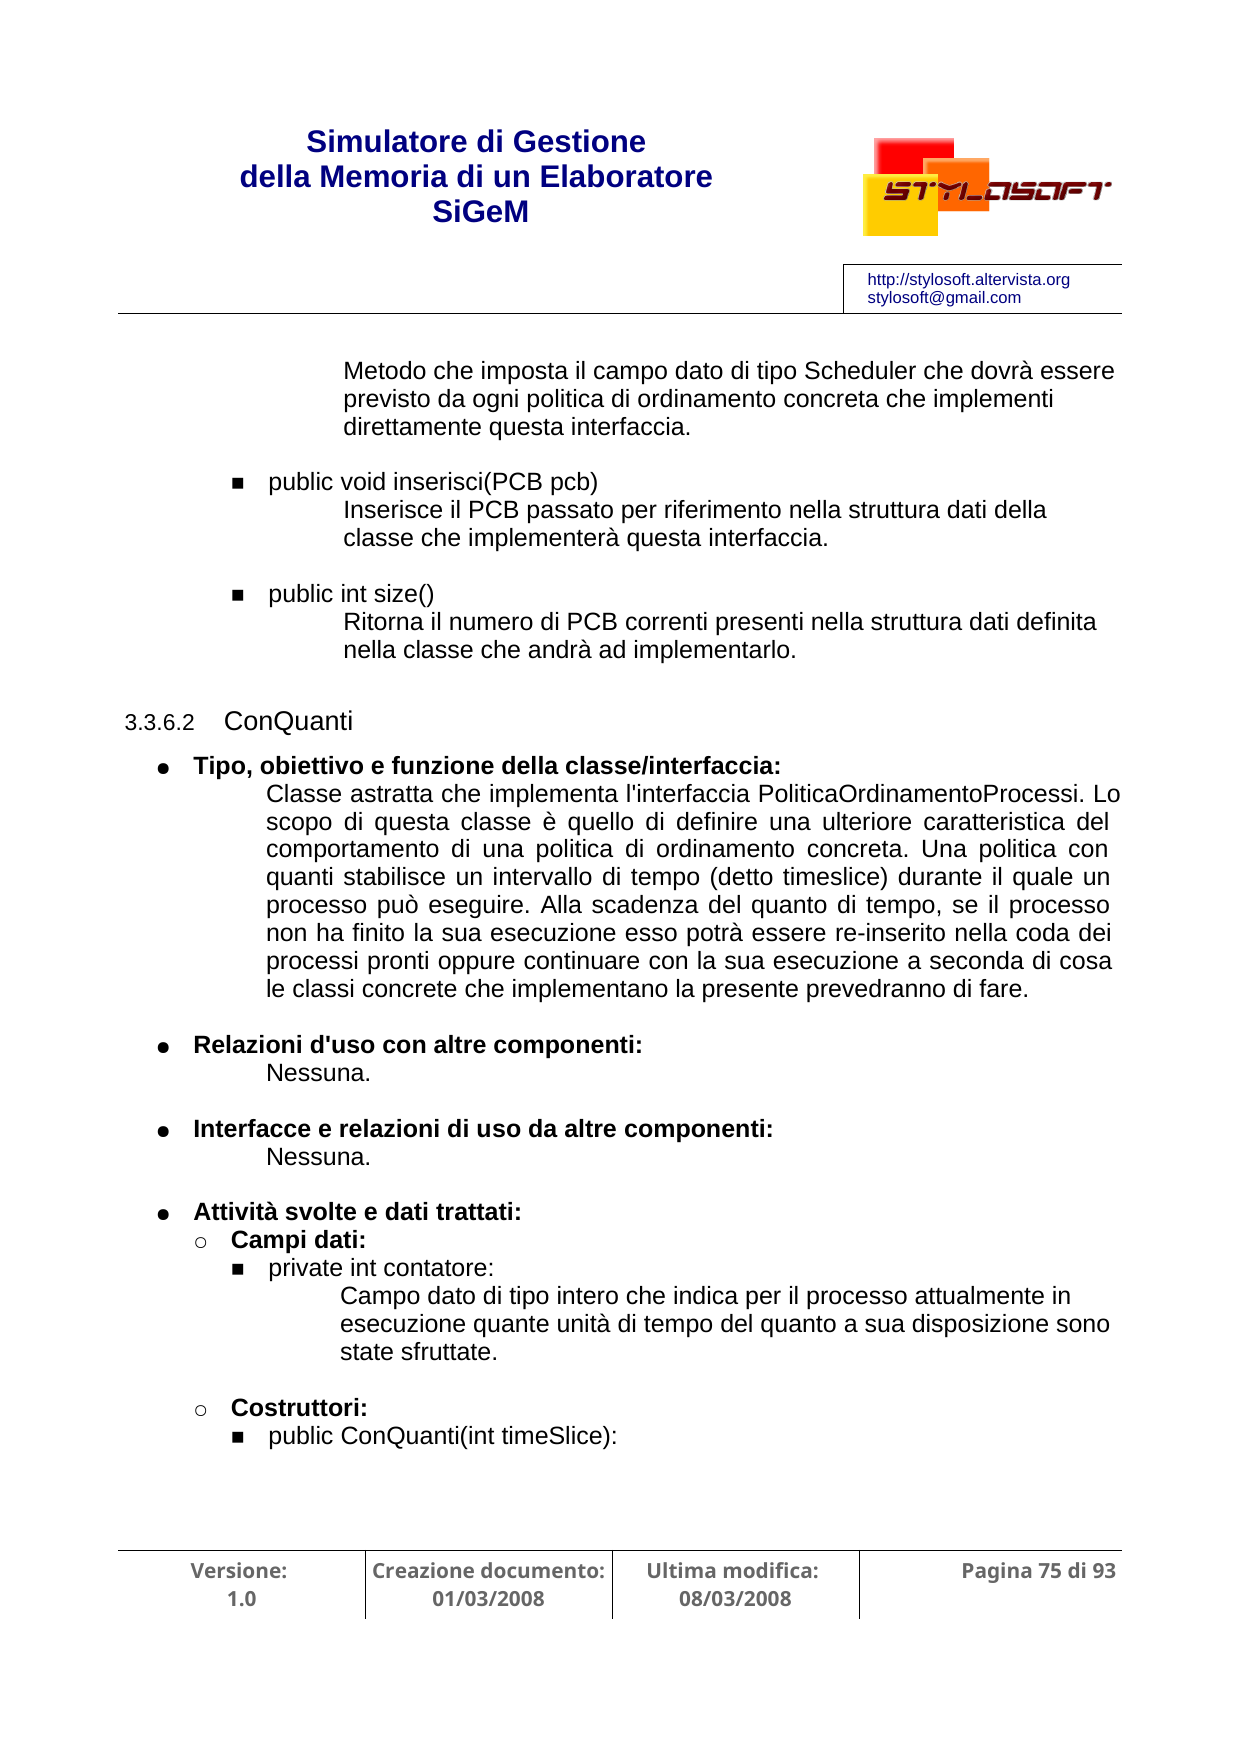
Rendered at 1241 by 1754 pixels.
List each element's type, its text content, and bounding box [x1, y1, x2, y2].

list public int size() [231, 580, 1122, 608]
subtitle ConQuanti [118, 706, 1122, 737]
list Tipo, obiettivo e funzione della classe/interfaccia: [156, 751, 1122, 779]
list Costruttori: [193, 1393, 1122, 1421]
list Interfacce e relazioni di uso da altre componenti: [156, 1114, 1122, 1142]
list Classe astratta che implementa l'interfaccia PoliticaOrdinamentoProcessi. Lo scopo di questa classe è quello di definire una ulteriore caratteristica del comportamento di una politica di ordinamento concreta. Una politica con quanti stabilisce un intervallo di tempo (detto timeslice) durante il quale un processo può eseguire. Alla scadenza del quanto di tempo, se il processo non ha finito la sua esecuzione esso potrà essere re-inserito nella coda dei processi pronti oppure continuare con la sua esecuzione a seconda di cosa le classi concrete che implementano la presente prevedranno di fare. [156, 779, 1122, 1003]
list Relazioni d'uso con altre componenti: [156, 1031, 1122, 1058]
list Nessuna. [156, 1142, 1122, 1170]
list public void inserisci(PCB pcb) [231, 468, 1122, 496]
list public ConQuanti(int timeSlice): [231, 1421, 1122, 1449]
list Campi dati: [193, 1226, 1122, 1254]
list Nessuna. [156, 1058, 1122, 1086]
list Metodo che imposta il campo dato di tipo Scheduler che dovrà essere previsto da ogni politica di ordinamento concreta che implementi direttamente questa interfaccia. [306, 357, 1122, 440]
list Ritorna il numero di PCB correnti presenti nella struttura dati definita nella classe che andrà ad implementarlo. [306, 608, 1122, 664]
picture [848, 123, 1117, 247]
list Attività svolte e dati trattati: [156, 1198, 1122, 1226]
list Inserisce il PCB passato per riferimento nella struttura dati della classe che implementerà questa interfaccia. [306, 496, 1122, 552]
text Campo dato di tipo intero che indica per il processo attualmente in esecuzione quante unità di tempo del quanto a sua disposizione sono state sfruttate. [118, 1282, 1122, 1366]
list private int contatore: [231, 1254, 1122, 1282]
